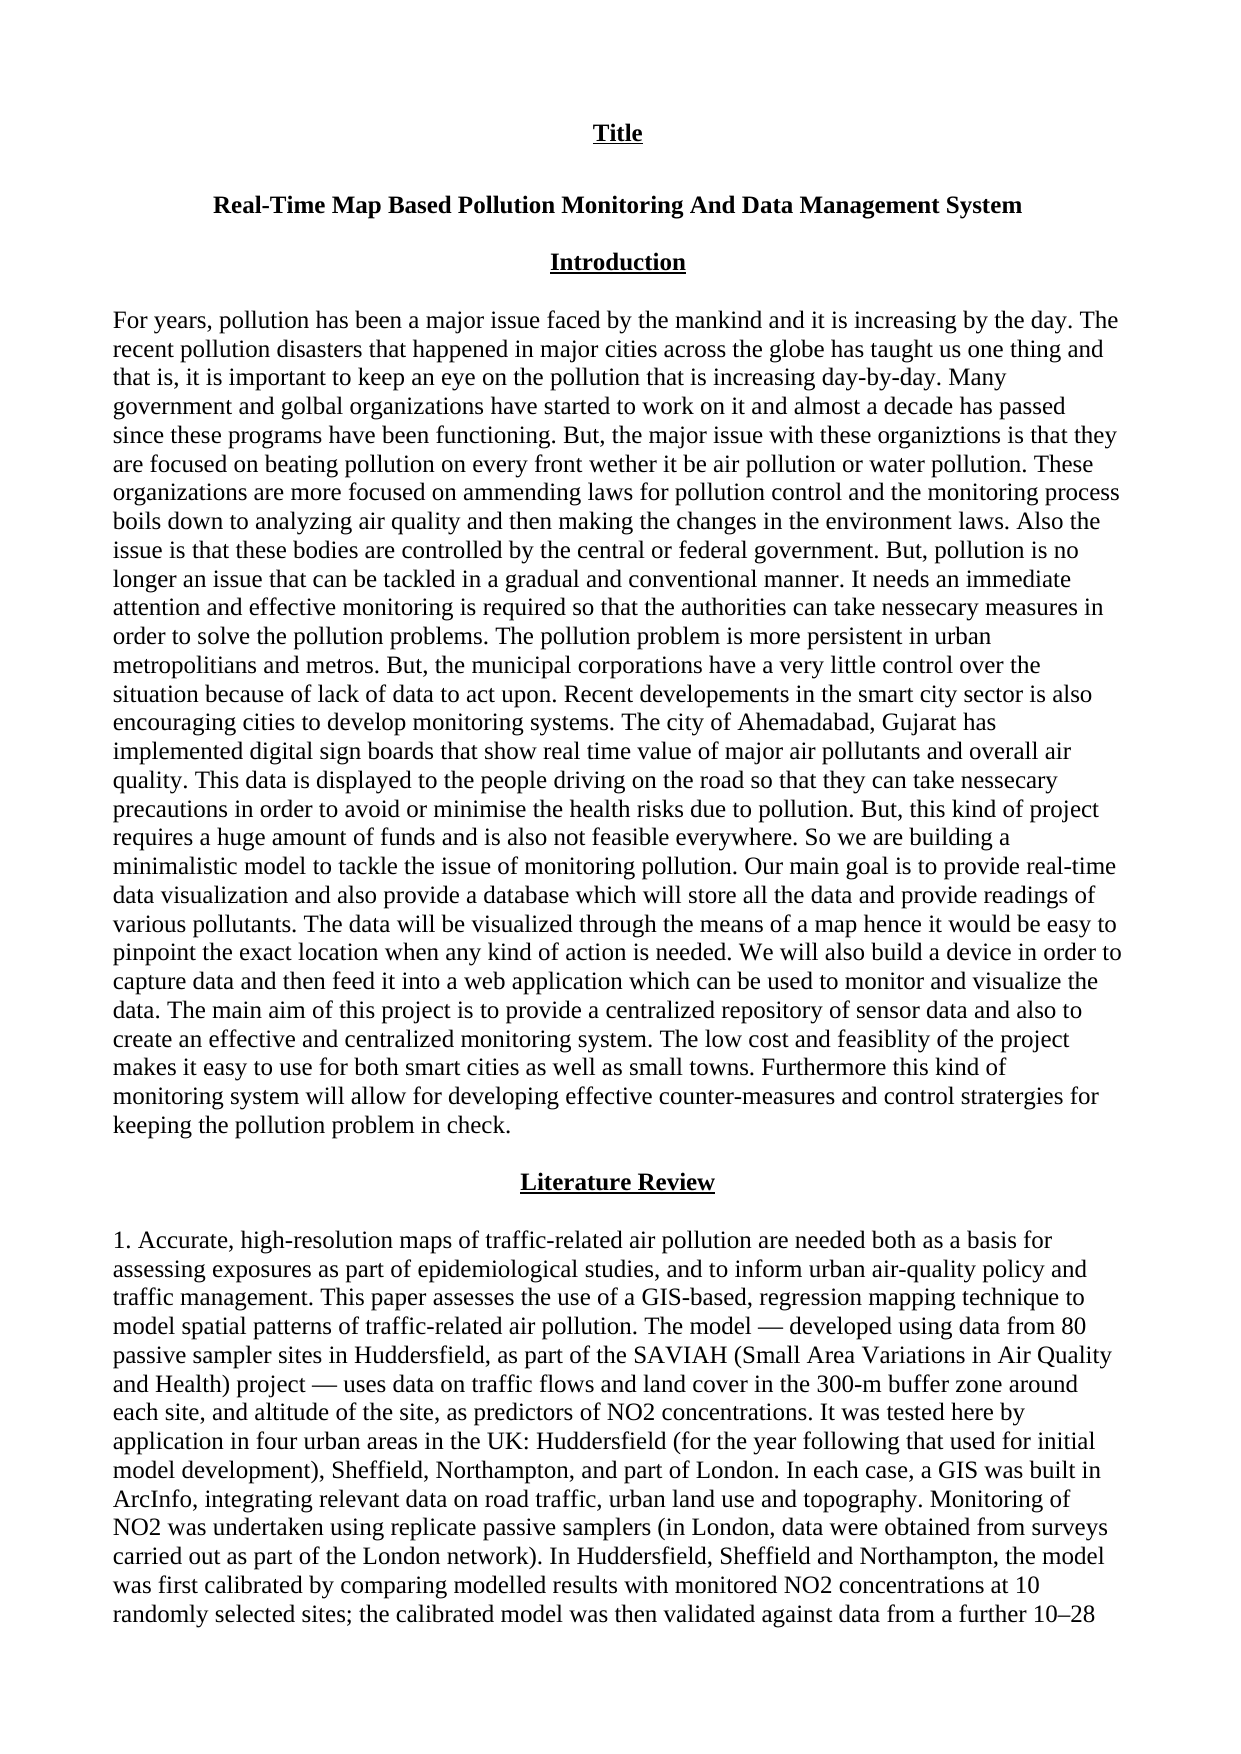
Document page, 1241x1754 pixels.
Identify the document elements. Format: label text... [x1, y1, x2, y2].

text Literature Review [113, 1167, 1123, 1196]
text Title [113, 118, 1123, 147]
text 1. Accurate, high-resolution maps of traffic-related air pollution are needed both as a basis for assessing exposures as part of epidemiological studies, and to inform urban air-quality policy and traffic management. This paper assesses the use of a GIS-based, regression mapping technique to model spatial patterns of traffic-related air pollution. The model — developed using data from 80 passive sampler sites in Huddersfield, as part of the SAVIAH (Small Area Variations in Air Quality and Health) project — uses data on traffic flows and land cover in the 300-m buffer zone around each site, and altitude of the site, as predictors of NO2 concentrations. It was tested here by application in four urban areas in the UK: Huddersfield (for the year following that used for initial model development), Sheffield, Northampton, and part of London. In each case, a GIS was built in ArcInfo, integrating relevant data on road traffic, urban land use and topography. Monitoring of NO2 was undertaken using replicate passive samplers (in London, data were obtained from surveys carried out as part of the London network). In Huddersfield, Sheffield and Northampton, the model was first calibrated by comparing modelled results with monitored NO2 concentrations at 10 randomly selected sites; the calibrated model was then validated against data from a further 10–28 [113, 1225, 1123, 1627]
text For years, pollution has been a major issue faced by the mankind and it is increasing by the day. The recent pollution disasters that happened in major cities across the globe has taught us one thing and that is, it is important to keep an eye on the pollution that is increasing day-by-day. Many government and golbal organizations have started to work on it and almost a decade has passed since these programs have been functioning. But, the major issue with these organiztions is that they are focused on beating pollution on every front wether it be air pollution or water pollution. These organizations are more focused on ammending laws for pollution control and the monitoring process [113, 305, 1123, 506]
text Introduction [113, 247, 1123, 276]
text boils down to analyzing air quality and then making the changes in the environment laws. Also the issue is that these bodies are controlled by the central or federal government. But, pollution is no longer an issue that can be tackled in a gradual and conventional manner. It needs an immediate attention and effective monitoring is required so that the authorities can take nessecary measures in order to solve the pollution problems. The pollution problem is more persistent in urban metropolitians and metros. But, the municipal corporations have a very little control over the situation because of lack of data to act upon. Recent developements in the smart city sector is also encouraging cities to develop monitoring systems. The city of Ahemadabad, Gujarat has implemented digital sign boards that show real time value of major air pollutants and overall air quality. This data is displayed to the people driving on the road so that they can take nessecary precautions in order to avoid or minimise the health risks due to pollution. But, this kind of project requires a huge amount of funds and is also not feasible everywhere. So we are building a minimalistic model to tackle the issue of monitoring pollution. Our main goal is to provide real-time data visualization and also provide a database which will store all the data and provide readings of various pollutants. The data will be visualized through the means of a map hence it would be easy to pinpoint the exact location when any kind of action is needed. We will also build a device in order to capture data and then feed it into a web application which can be used to monitor and visualize the data. The main aim of this project is to provide a centralized repository of sensor data and also to create an effective and centralized monitoring system. The low cost and feasiblity of the project makes it easy to use for both smart cities as well as small towns. Furthermore this kind of monitoring system will allow for developing effective counter-measures and control stratergies for keeping the pollution problem in check. [113, 506, 1123, 1139]
text Real-Time Map Based Pollution Monitoring And Data Management System [113, 190, 1123, 219]
